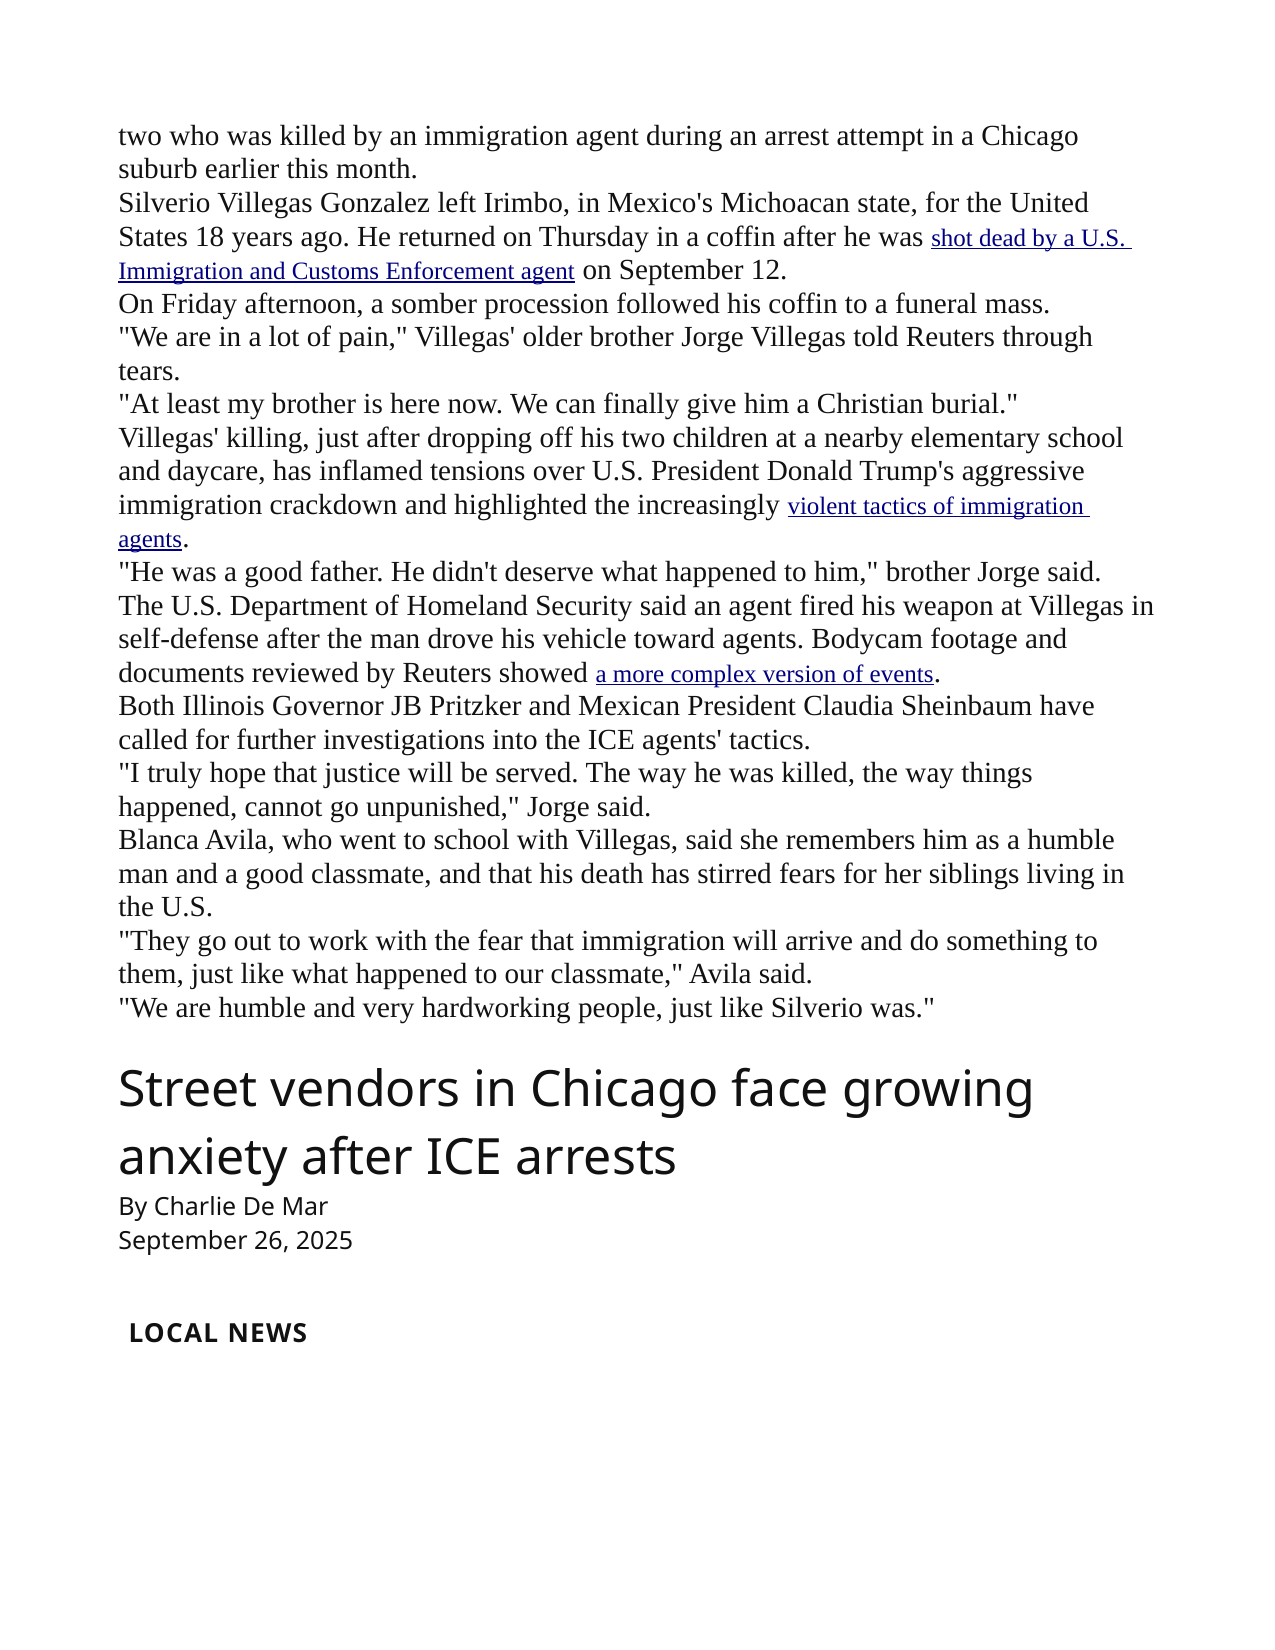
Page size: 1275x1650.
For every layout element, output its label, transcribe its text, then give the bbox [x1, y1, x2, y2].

text By Charlie De Mar [118, 1189, 1157, 1223]
text "They go out to work with the fear that immigration will arrive and do something to them, just like what happened to our classmate," Avila said. [118, 923, 1157, 990]
text September 26, 2025 [118, 1223, 1157, 1257]
text Silverio Villegas Gonzalez left Irimbo, in Mexico's Michoacan state, for the United States 18 years ago. He returned on Thursday in a coffin after he was shot dead by a U.S. Immigration and Customs Enforcement agent on September 12. [118, 185, 1157, 286]
text "I truly hope that justice will be served. The way he was killed, the way things happened, cannot go unpunished," Jorge said. [118, 755, 1157, 822]
text Blanca Avila, who went to school with Villegas, said she remembers him as a humble man and a good classmate, and that his death has stirred fears for her siblings living in the U.S. [118, 822, 1157, 923]
text Both Illinois Governor JB Pritzker and Mexican President Claudia Sheinbaum have called for further investigations into the ICE agents' tactics. [118, 688, 1157, 755]
text Local News [118, 1264, 1157, 1356]
text The U.S. Department of Homeland Security said an agent fired his weapon at Villegas in self-defense after the man drove his vehicle toward agents. Bodycam footage and documents reviewed by Reuters showed a more complex version of events. [118, 588, 1157, 688]
text "We are in a lot of pain," Villegas' older brother Jorge Villegas told Reuters through tears. [118, 319, 1157, 386]
text On Friday afternoon, a somber procession followed his coffin to a funeral mass. [118, 286, 1157, 319]
text "At least my brother is here now. We can finally give him a Christian burial." [118, 386, 1157, 420]
text "He was a good father. He didn't deserve what happened to him," brother Jorge said. [118, 554, 1157, 588]
text Street vendors in Chicago face growing anxiety after ICE arrests [118, 1024, 1157, 1189]
text Villegas' killing, just after dropping off his two children at a nearby elementary school and daycare, has inflamed tensions over U.S. President Donald Trump's aggressive immigration crackdown and highlighted the increasingly violent tactics of immigration agents. [118, 420, 1157, 554]
text "We are humble and very hardworking people, just like Silverio was." [118, 990, 1157, 1024]
text two who was killed by an immigration agent during an arrest attempt in a Chicago suburb earlier this month. [118, 118, 1157, 185]
